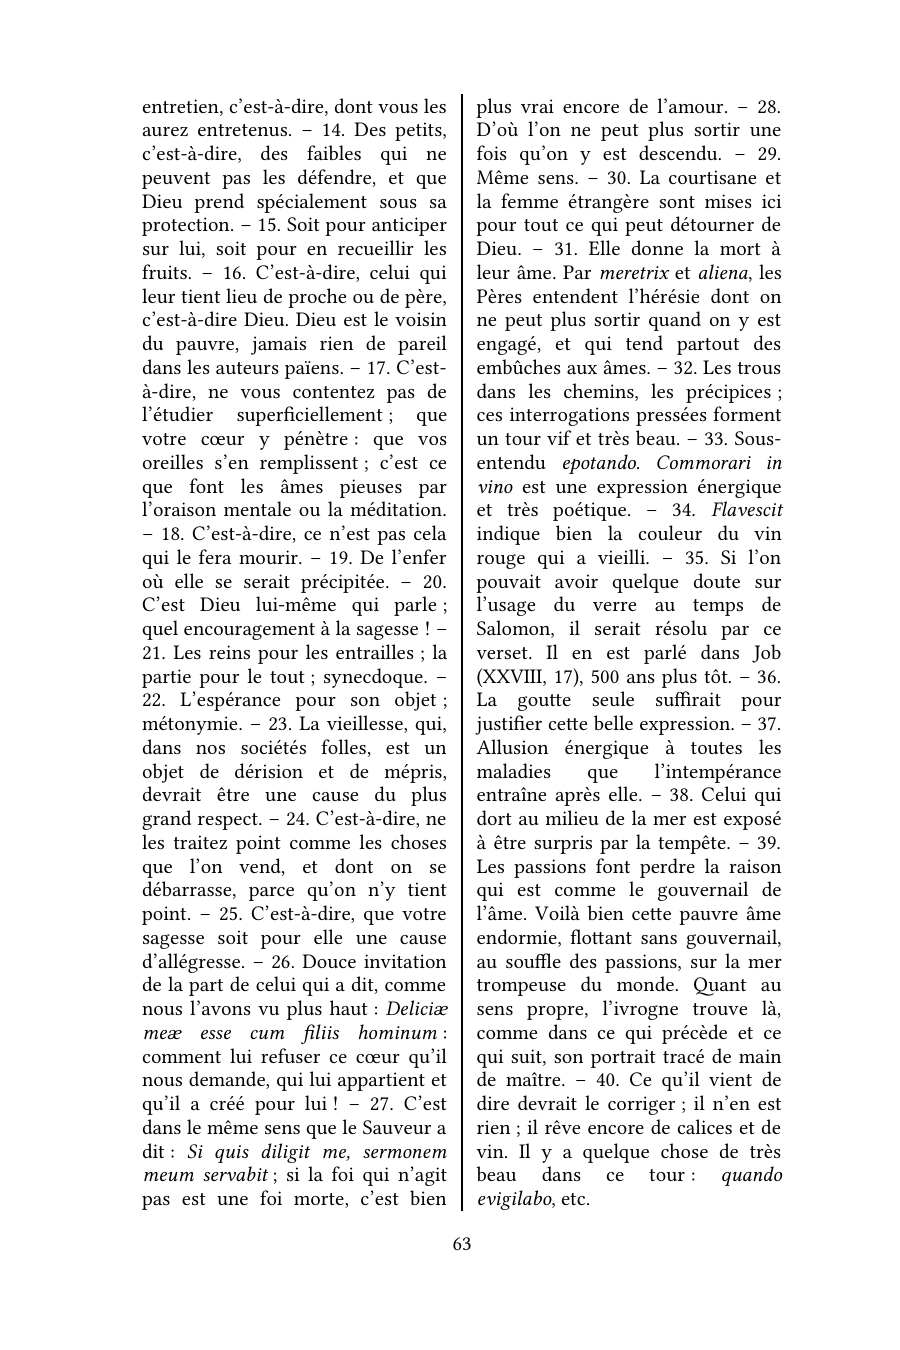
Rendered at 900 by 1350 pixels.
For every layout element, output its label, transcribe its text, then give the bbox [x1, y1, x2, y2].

text plus vrai encore de l’amour. – 28. D’où l’on ne peut plus sortir une fois qu’on y est descendu. – 29. Même sens. – 30. La courtisane et la femme étrangère sont mises ici pour tout ce qui peut détourner de Dieu. – 31. Elle donne la mort à leur âme. Par meretrix et aliena, les Pères entendent l’hérésie dont on ne peut plus sortir quand on y est engagé, et qui tend partout des embûches aux âmes. – 32. Les trous dans les chemins, les précipices ; ces interrogations pressées forment un tour vif et très beau. – 33. Sous-entendu epotando. Commorari in vino est une expression énergique et très poétique. – 34. Flavescit indique bien la couleur du vin rouge qui a vieilli. – 35. Si l’on pouvait avoir quelque doute sur l’usage du verre au temps de Salomon, il serait résolu par ce verset. Il en est parlé dans Job (XXVIII, 17), 500 ans plus tôt. – 36. La goutte seule suffirait pour justifier cette belle expression. – 37. Allusion énergique à toutes les maladies que l’intempérance entraîne après elle. – 38. Celui qui dort au milieu de la mer est exposé à être surpris par la tempête. – 39. Les passions font perdre la raison qui est comme le gouvernail de l’âme. Voilà bien cette pauvre âme endormie, flottant sans gouvernail, au souffle des passions, sur la mer trompeuse du monde. Quant au sens propre, l’ivrogne trouve là, comme dans ce qui précède et ce qui suit, son portrait tracé de main de maître. – 40. Ce qu’il vient de dire devrait le corriger ; il n’en est rien ; il rêve encore de calices et de vin. Il y a quelque chose de très beau dans ce tour : quando evigilabo, etc. [476, 94, 782, 1211]
text entretien, c’est-à-dire, dont vous les aurez entretenus. – 14. Des petits, c’est-à-dire, des faibles qui ne peuvent pas les défendre, et que Dieu prend spécialement sous sa protection. – 15. Soit pour anticiper sur lui, soit pour en recueillir les fruits. – 16. C’est-à-dire, celui qui leur tient lieu de proche ou de père, c’est-à-dire Dieu. Dieu est le voisin du pauvre, jamais rien de pareil dans les auteurs païens. – 17. C’est-à-dire, ne vous contentez pas de l’étudier superficiellement ; que votre cœur y pénètre : que vos oreilles s’en remplissent ; c’est ce que font les âmes pieuses par l’oraison mentale ou la méditation. – 18. C’est-à-dire, ce n’est pas cela qui le fera mourir. – 19. De l’enfer où elle se serait précipitée. – 20. C’est Dieu lui-même qui parle ; quel encouragement à la sagesse ! – 21. Les reins pour les entrailles ; la partie pour le tout ; synecdoque. – 22. L’espérance pour son objet ; métonymie. – 23. La vieillesse, qui, dans nos sociétés folles, est un objet de dérision et de mépris, devrait être une cause du plus grand respect. – 24. C’est-à-dire, ne les traitez point comme les choses que l’on vend, et dont on se débarrasse, parce qu’on n’y tient point. – 25. C’est-à-dire, que votre sagesse soit pour elle une cause d’allégresse. – 26. Douce invitation de la part de celui qui a dit, comme nous l’avons vu plus haut : Deliciæ meæ esse cum filiis hominum : comment lui refuser ce cœur qu’il nous demande, qui lui appartient et qu’il a créé pour lui ! – 27. C’est dans le même sens que le Sauveur a dit : Si quis diligit me, sermonem meum servabit ; si la foi qui n’agit pas est une foi morte, c’est bien [142, 94, 447, 1211]
